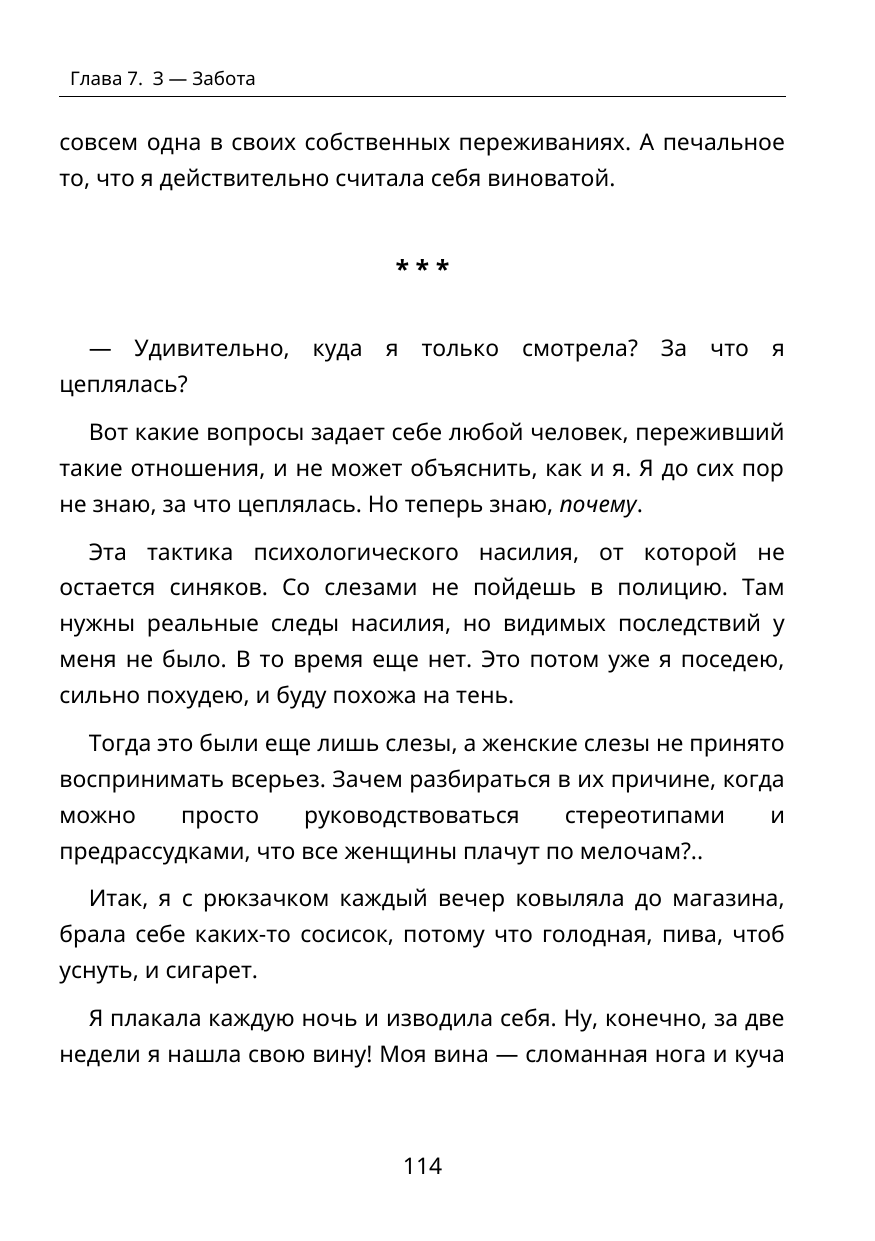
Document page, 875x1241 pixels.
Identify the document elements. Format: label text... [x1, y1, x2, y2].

text Тогда это были еще лишь слезы, а женские слезы не принято воспринимать всерьез. Зачем разбираться в их причине, когда можно просто руководствоваться стереотипами и предрассудками, что все женщины плачут по мелочам?.. [59, 727, 786, 866]
list Удивительно, куда я только смотрела? За что я цеплялась? [59, 332, 786, 399]
text совсем одна в своих собственных переживаниях. А печальное то, что я действительно считала себя виноватой. [59, 126, 786, 193]
text Вот какие вопросы задает себе любой человек, переживший такие отношения, и не может объяснить, как и я. Я до сих пор не знаю, за что цеплялась. Но теперь знаю, почему. [59, 416, 786, 519]
text Я плакала каждую ночь и изводила себя. Ну, конечно, за две недели я нашла свою вину! Моя вина — сломанная нога и куча [59, 1002, 786, 1069]
text Итак, я с рюкзачком каждый вечер ковыляла до магазина, брала себе каких-то сосисок, потому что голодная, пива, чтоб уснуть, и сигарет. [59, 882, 786, 986]
text Эта тактика психологического насилия, от которой не остается синяков. Со слезами не пойдешь в полицию. Там нужны реальные следы насилия, но видимых последствий у меня не было. В то время еще нет. Это потом уже я поседею, сильно похудею, и буду похожа на тень. [59, 535, 786, 710]
subtitle * * * [59, 251, 786, 285]
